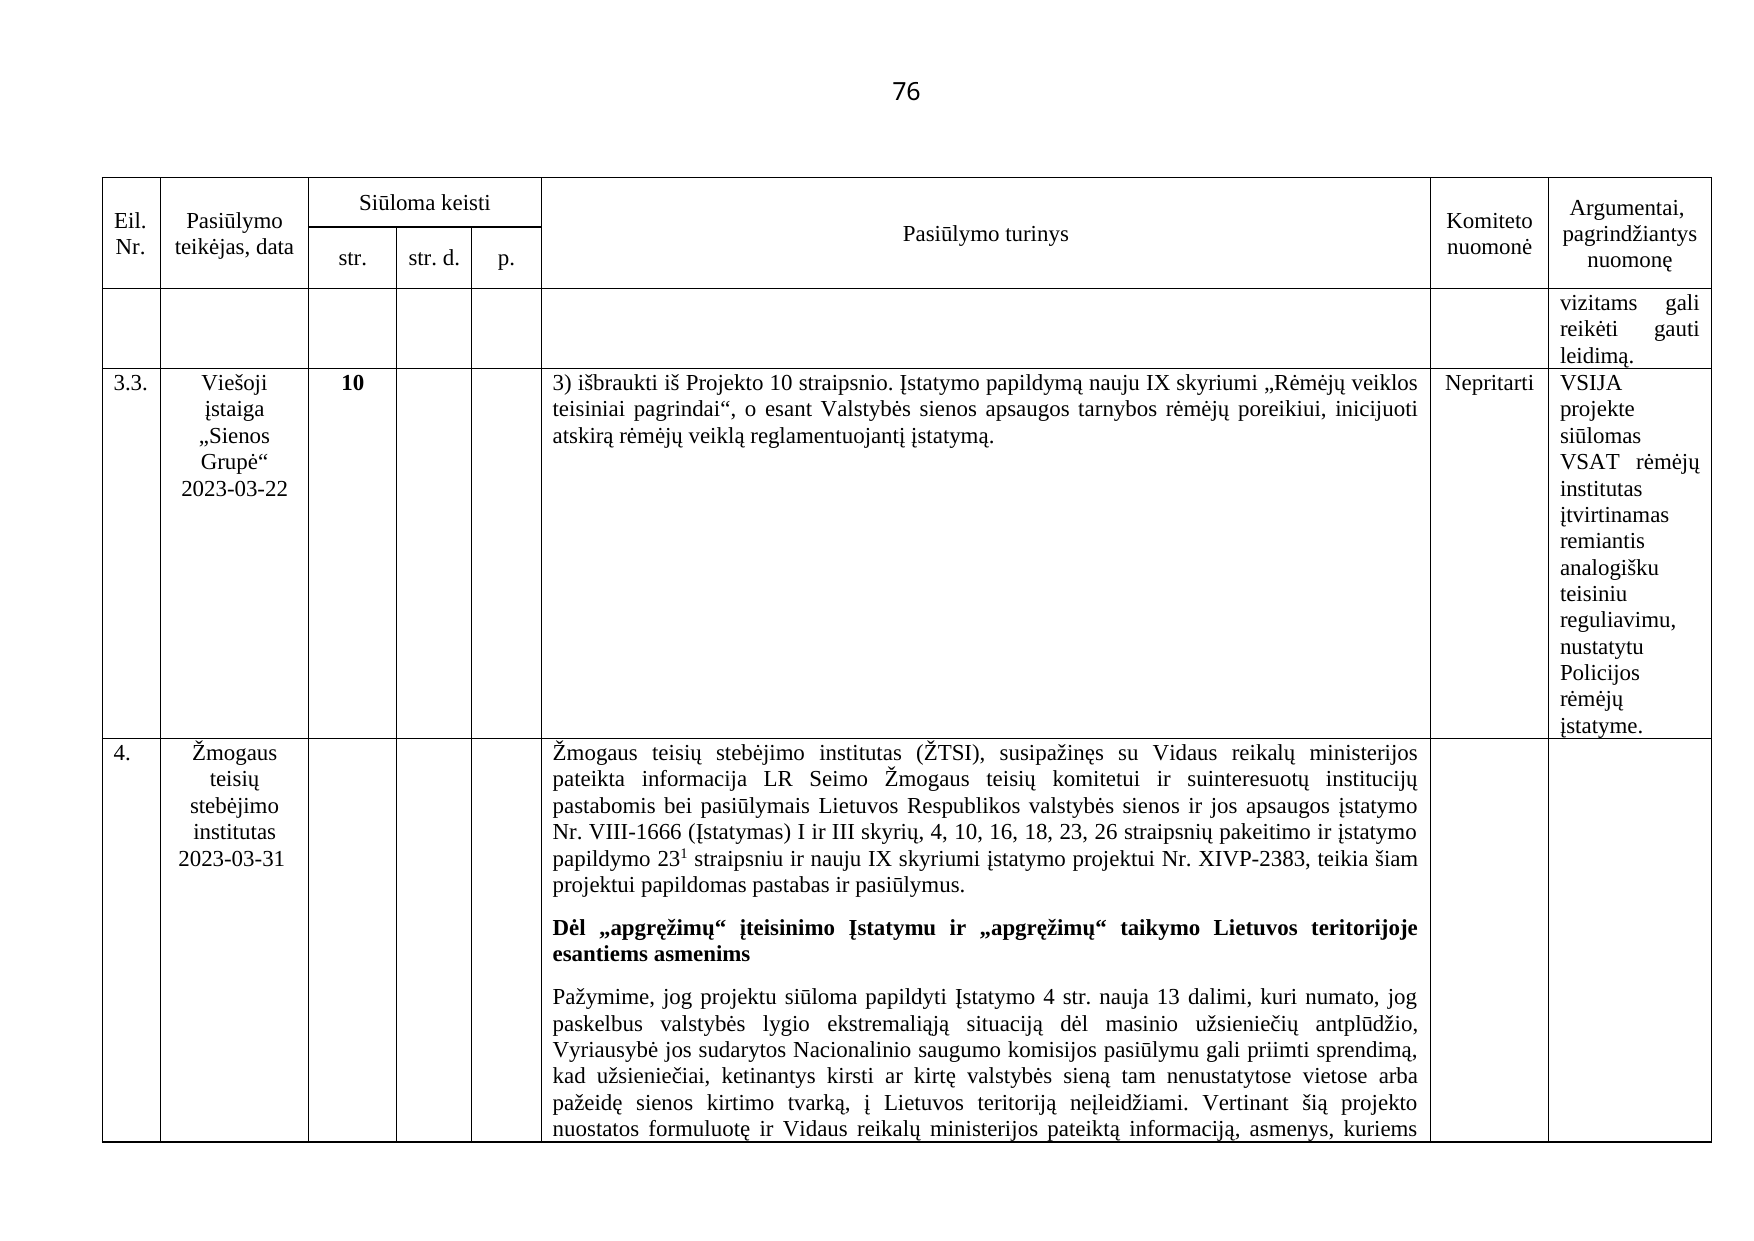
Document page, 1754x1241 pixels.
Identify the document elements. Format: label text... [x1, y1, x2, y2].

table_header Argumentai, pagrindžiantys nuomonę [1549, 178, 1711, 288]
table_cell str. [309, 228, 396, 288]
table_cell [397, 369, 471, 738]
table_cell 3) išbraukti iš Projekto 10 straipsnio. Įstatymo papildymą nauju IX skyriumi „Rėmėjų veiklos teisiniai pagrindai“, o esant Valstybės sienos apsaugos tarnybos rėmėjų poreikiui, inicijuoti atskirą rėmėjų veiklą reglamentuojantį įstatymą. [542, 369, 1430, 738]
table_cell [472, 369, 541, 738]
table_cell [103, 289, 160, 368]
table_header Siūloma keisti [309, 178, 541, 226]
table_cell Nepritarti [1431, 369, 1548, 738]
table_cell 4. [103, 739, 160, 1141]
table_header Eil. Nr. [103, 178, 160, 288]
table_cell [1431, 739, 1548, 1141]
table_cell Žmogaus teisių stebėjimo institutas (ŽTSI), susipažinęs su Vidaus reikalų ministerijos pateikta informacija LR Seimo Žmogaus teisių komitetui ir suinteresuotų institucijų pastabomis bei pasiūlymais Lietuvos Respublikos valstybės sienos ir jos apsaugos įstatymo Nr. VIII-1666 (Įstatymas) I ir III skyrių, 4, 10, 16, 18, 23, 26 straipsnių pakeitimo ir įstatymo papildymo 231 straipsniu ir nauju IX skyriumi įstatymo projektui Nr. XIVP-2383, teikia šiam projektui papildomas pastabas ir pasiūlymus. Dėl „apgręžimų“ įteisinimo Įstatymu ir „apgręžimų“ taikymo Lietuvos teritorijoje esantiems asmenims Pažymime, jog projektu siūloma papildyti Įstatymo 4 str. nauja 13 dalimi, kuri numato, jog paskelbus valstybės lygio ekstremaliąją situaciją dėl masinio užsieniečių antplūdžio, Vyriausybė jos sudarytos Nacionalinio saugumo komisijos pasiūlymu gali priimti sprendimą, kad užsieniečiai, ketinantys kirsti ar kirtę valstybės sieną tam nenustatytose vietose arba pažeidę sienos kirtimo tvarką, į Lietuvos teritoriją neįleidžiami. Vertinant šią projekto nuostatos formuluotę ir Vidaus reikalų ministerijos pateiktą informaciją, asmenys, kuriems [542, 739, 1430, 1141]
table_cell VSIJA projekte siūlomas VSAT rėmėjų institutas įtvirtinamas remiantis analogišku teisiniu reguliavimu, nustatytu Policijos rėmėjų įstatyme. [1549, 369, 1711, 738]
table_cell [472, 289, 541, 368]
table_cell Viešoji įstaiga „Sienos Grupė“ 2023-03-22 [161, 369, 308, 738]
table_cell str. d. [397, 228, 471, 288]
table_cell [397, 739, 471, 1141]
table_cell [161, 289, 308, 368]
table_cell 3.3. [103, 369, 160, 738]
table_header Pasiūlymo teikėjas, data [161, 178, 308, 288]
table_cell [1431, 289, 1548, 368]
table_cell 10 [309, 369, 396, 738]
table_header Pasiūlymo turinys [542, 178, 1430, 288]
table_cell [309, 739, 396, 1141]
table_cell [397, 289, 471, 368]
table_cell p. [472, 228, 541, 288]
table_cell [1549, 739, 1711, 1141]
table_cell [542, 289, 1430, 368]
table_cell Žmogaus teisių stebėjimo institutas 2023-03-31 [161, 739, 308, 1141]
table_cell [472, 739, 541, 1141]
table_cell vizitams gali reikėti gauti leidimą. [1549, 289, 1711, 368]
table_cell [309, 289, 396, 368]
table_header Komiteto nuomonė [1431, 178, 1548, 288]
